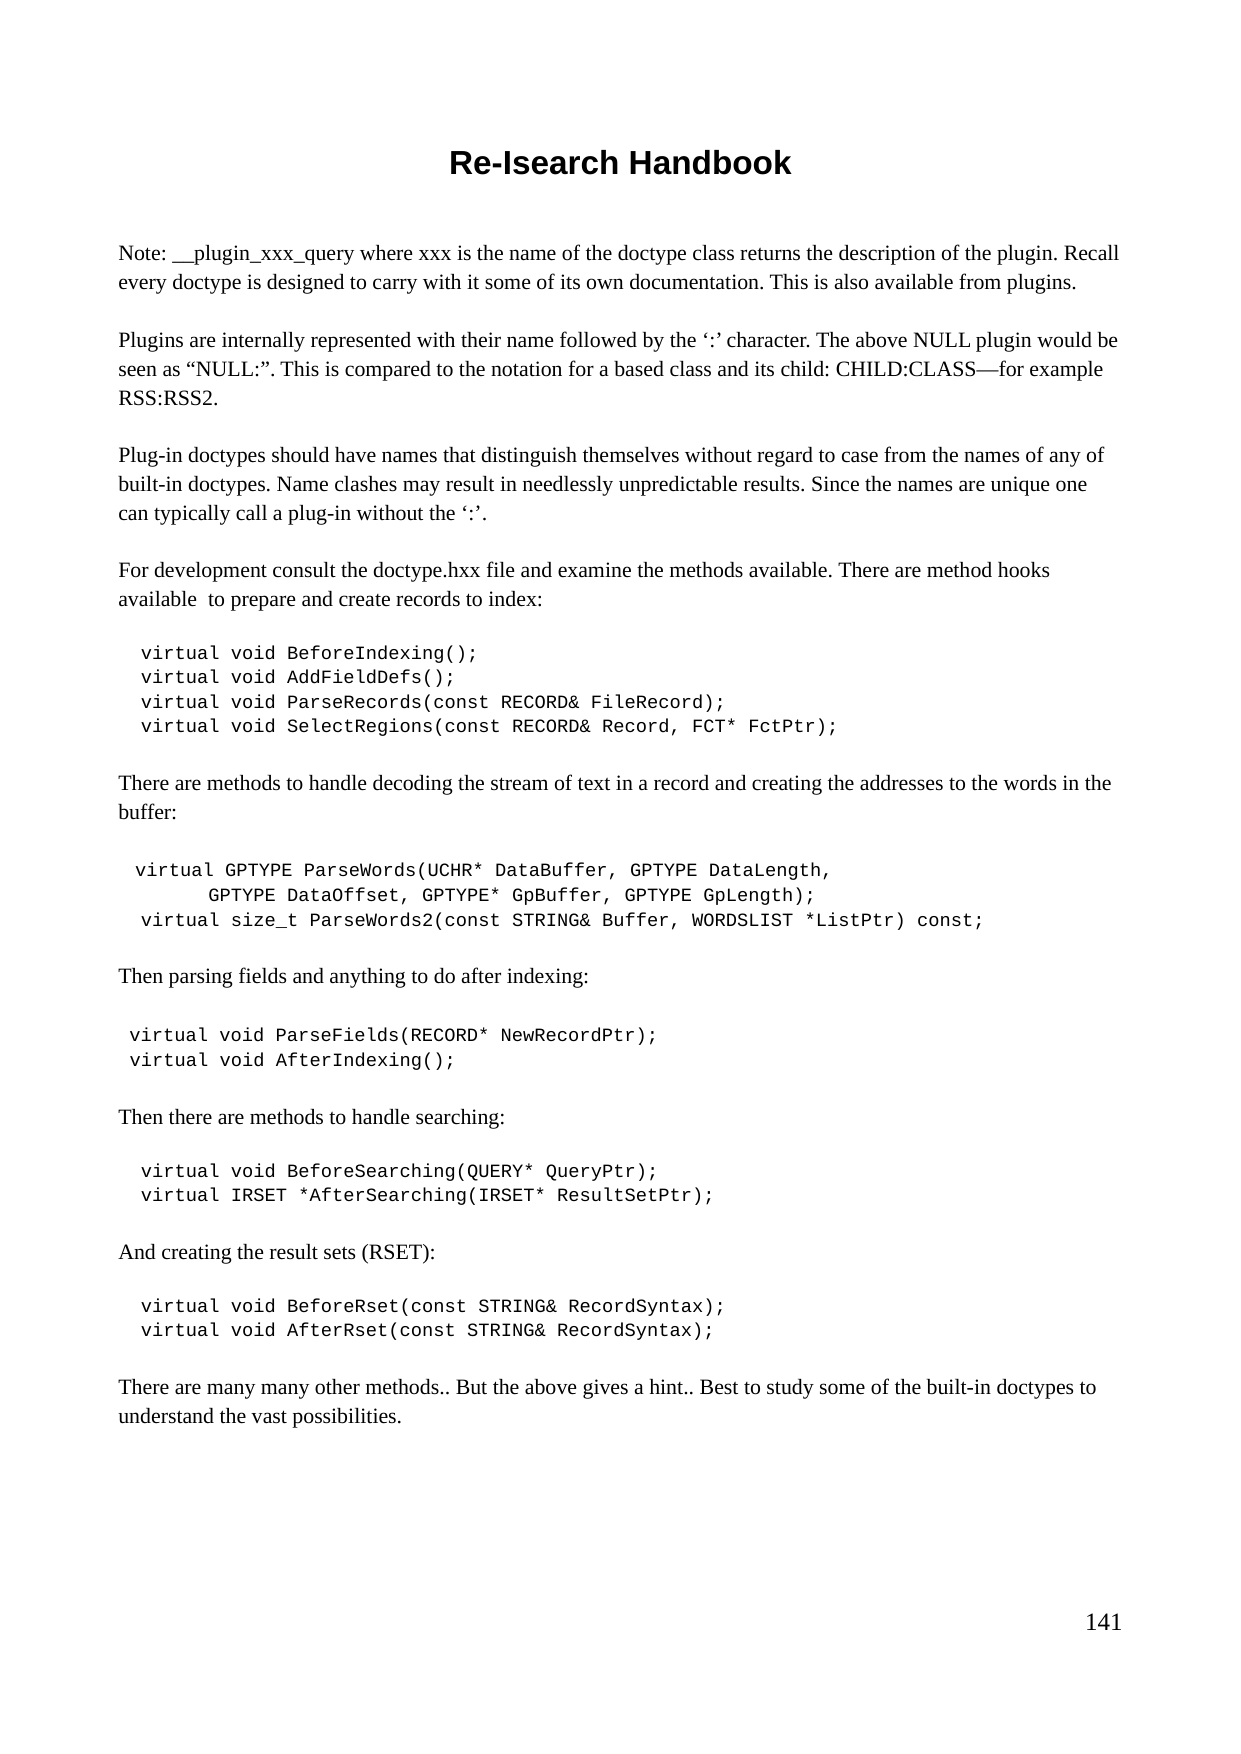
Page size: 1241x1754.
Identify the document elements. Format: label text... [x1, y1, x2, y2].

text virtual void ParseFields(RECORD* NewRecordPtr); [118, 1021, 1122, 1047]
text GPTYPE DataOffset, GPTYPE* GpBuffer, GPTYPE GpLength); [118, 886, 1122, 907]
text virtual size_t ParseWords2(const STRING& Buffer, WORDSLIST *ListPtr) const; [118, 911, 1122, 932]
text There are many many other methods.. But the above gives a hint.. Best to study some of the built-in doctypes to understand the vast possibilities. [118, 1374, 1122, 1428]
text Plugins are internally represented with their name followed by the ‘:’ character. The above NULL plugin would be seen as “NULL:”. This is compared to the notation for a based class and its child: CHILD:CLASS—for example RSS:RSS2. [118, 327, 1122, 410]
text Note: __plugin_xxx_query where xxx is the name of the doctype class returns the description of the plugin. Recall every doctype is designed to carry with it some of its own documentation. This is also available from plugins. [118, 240, 1122, 294]
text virtual IRSET *AfterSearching(IRSET* ResultSetPtr); [118, 1186, 1122, 1207]
text virtual void SelectRegions(const RECORD& Record, FCT* FctPtr); [118, 717, 1122, 738]
text For development consult the doctype.hxx file and examine the methods available. There are method hooks available to prepare and create records to index: [118, 557, 1122, 612]
text virtual void AfterRset(const STRING& RecordSyntax); [118, 1321, 1122, 1342]
text There are methods to handle decoding the stream of text in a record and creating the addresses to the words in the buffer: [118, 770, 1122, 824]
text Plug-in doctypes should have names that distinguish themselves without regard to case from the names of any of built-in doctypes. Name clashes may result in needlessly unpredictable results. Since the names are unique one can typically call a plug-in without the ‘:’. [118, 442, 1122, 525]
text virtual void ParseRecords(const RECORD& FileRecord); [118, 693, 1122, 714]
text virtual void AfterIndexing(); [118, 1051, 1122, 1072]
text virtual void BeforeRset(const STRING& RecordSyntax); [118, 1297, 1122, 1318]
text And creating the result sets (RSET): [118, 1239, 1122, 1264]
text Then there are methods to handle searching: [118, 1104, 1122, 1129]
text virtual void BeforeSearching(QUERY* QueryPtr); [118, 1161, 1122, 1183]
text Then parsing fields and anything to do after indexing: [118, 963, 1122, 989]
text virtual GPTYPE ParseWords(UCHR* DataBuffer, GPTYPE DataLength, [118, 856, 1122, 882]
text virtual void AddFieldDefs(); [118, 668, 1122, 689]
text virtual void BeforeIndexing(); [118, 644, 1122, 665]
